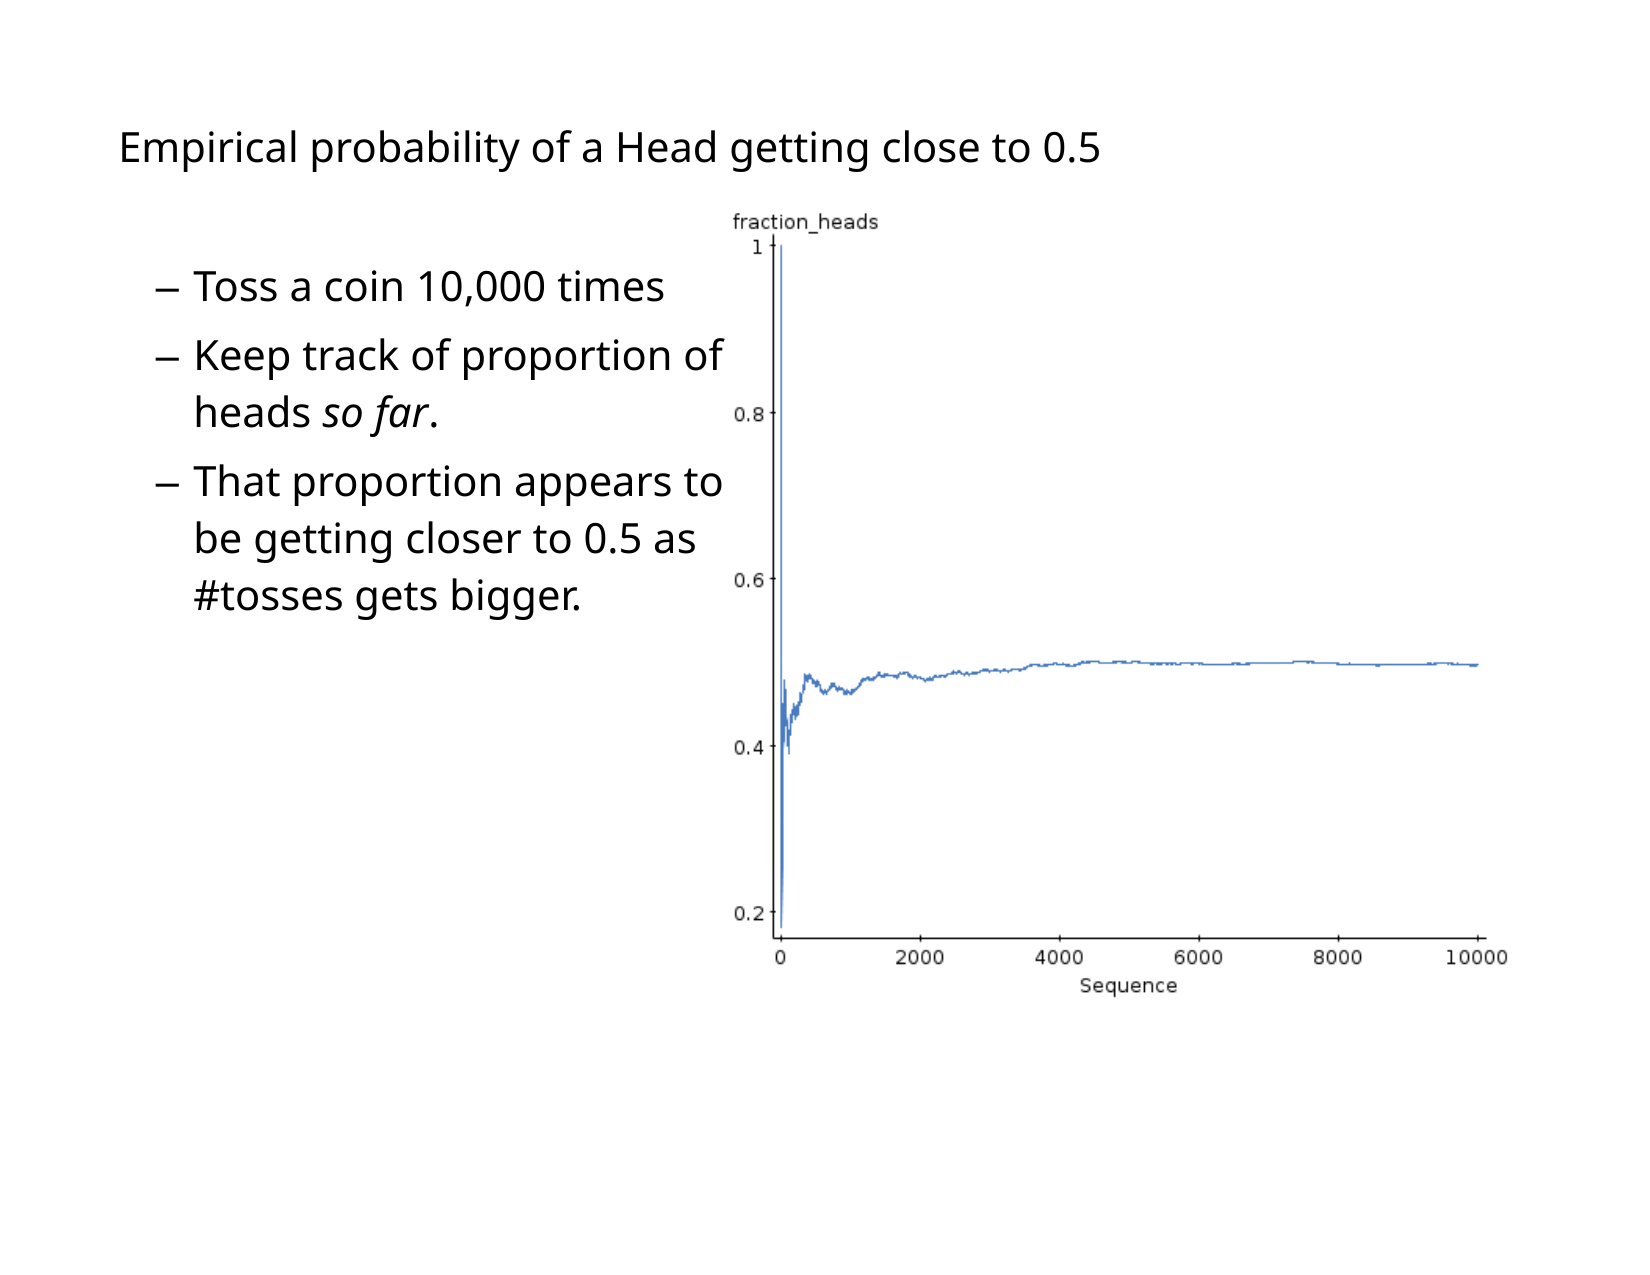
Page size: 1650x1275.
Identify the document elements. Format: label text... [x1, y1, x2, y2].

list [1515, 452, 1532, 622]
list [1515, 257, 1532, 313]
list Keep track of proportion of heads so far. [156, 326, 729, 439]
list [1515, 326, 1532, 439]
list Toss a coin 10,000 times [156, 257, 729, 313]
text Empirical probability of a Head getting close to 0.5 [118, 118, 1532, 175]
list That proportion appears to be getting closer to 0.5 as #tosses gets bigger. [156, 452, 729, 622]
picture [729, 201, 1515, 1002]
